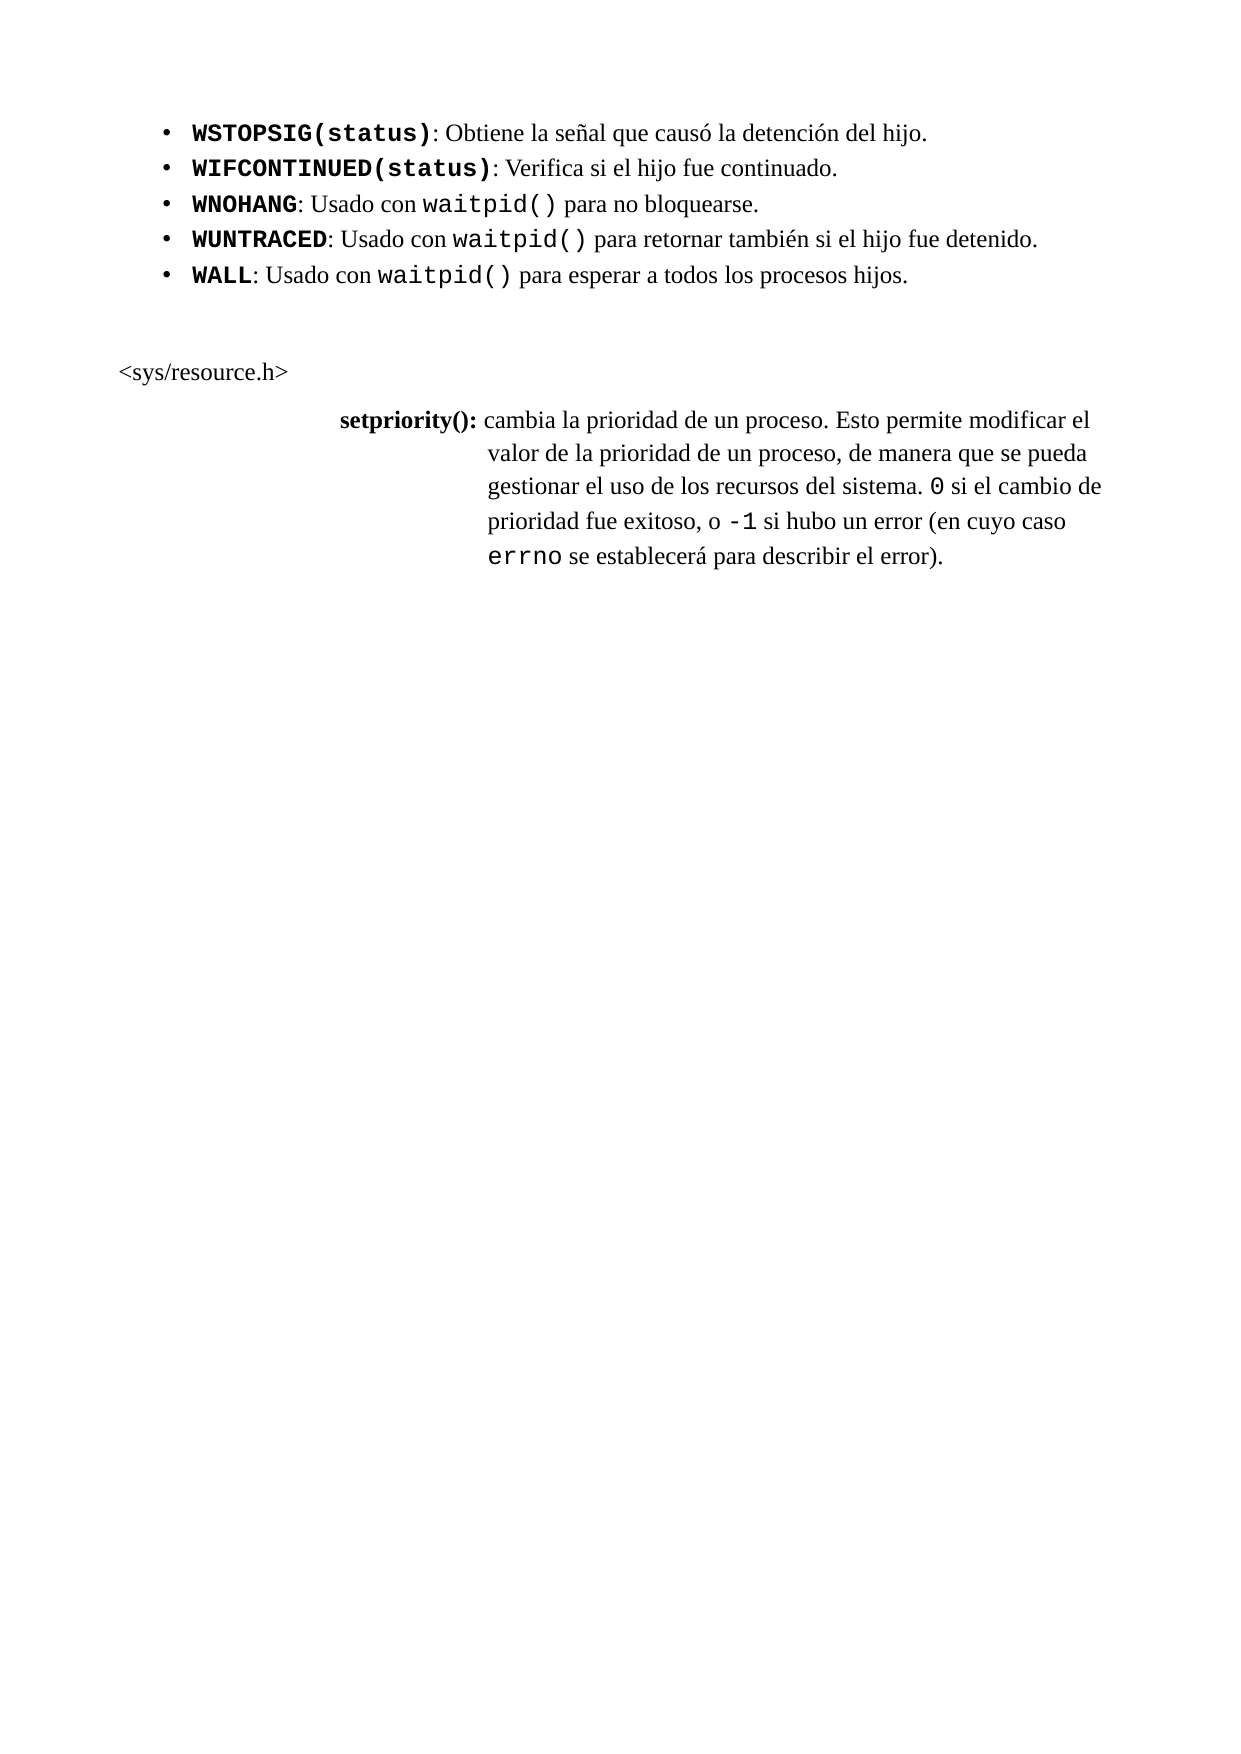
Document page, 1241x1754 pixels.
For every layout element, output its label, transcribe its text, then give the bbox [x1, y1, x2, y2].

list WSTOPSIG(status): Obtiene la señal que causó la detención del hijo. [162, 118, 1122, 149]
list WALL: Usado con waitpid() para esperar a todos los procesos hijos. [162, 260, 1122, 291]
text <sys/resource.h> [118, 357, 1122, 386]
text setpriority(): cambia la prioridad de un proceso. Esto permite modificar el valor de la prioridad de un proceso, de manera que se pueda gestionar el uso de los recursos del sistema. 0 si el cambio de prioridad fue exitoso, o -1 si hubo un error (en cuyo caso errno se establecerá para describir el error). [118, 405, 1122, 572]
list WUNTRACED: Usado con waitpid() para retornar también si el hijo fue detenido. [162, 224, 1122, 255]
list WIFCONTINUED(status): Verifica si el hijo fue continuado. [162, 153, 1122, 184]
list WNOHANG: Usado con waitpid() para no bloquearse. [162, 189, 1122, 220]
